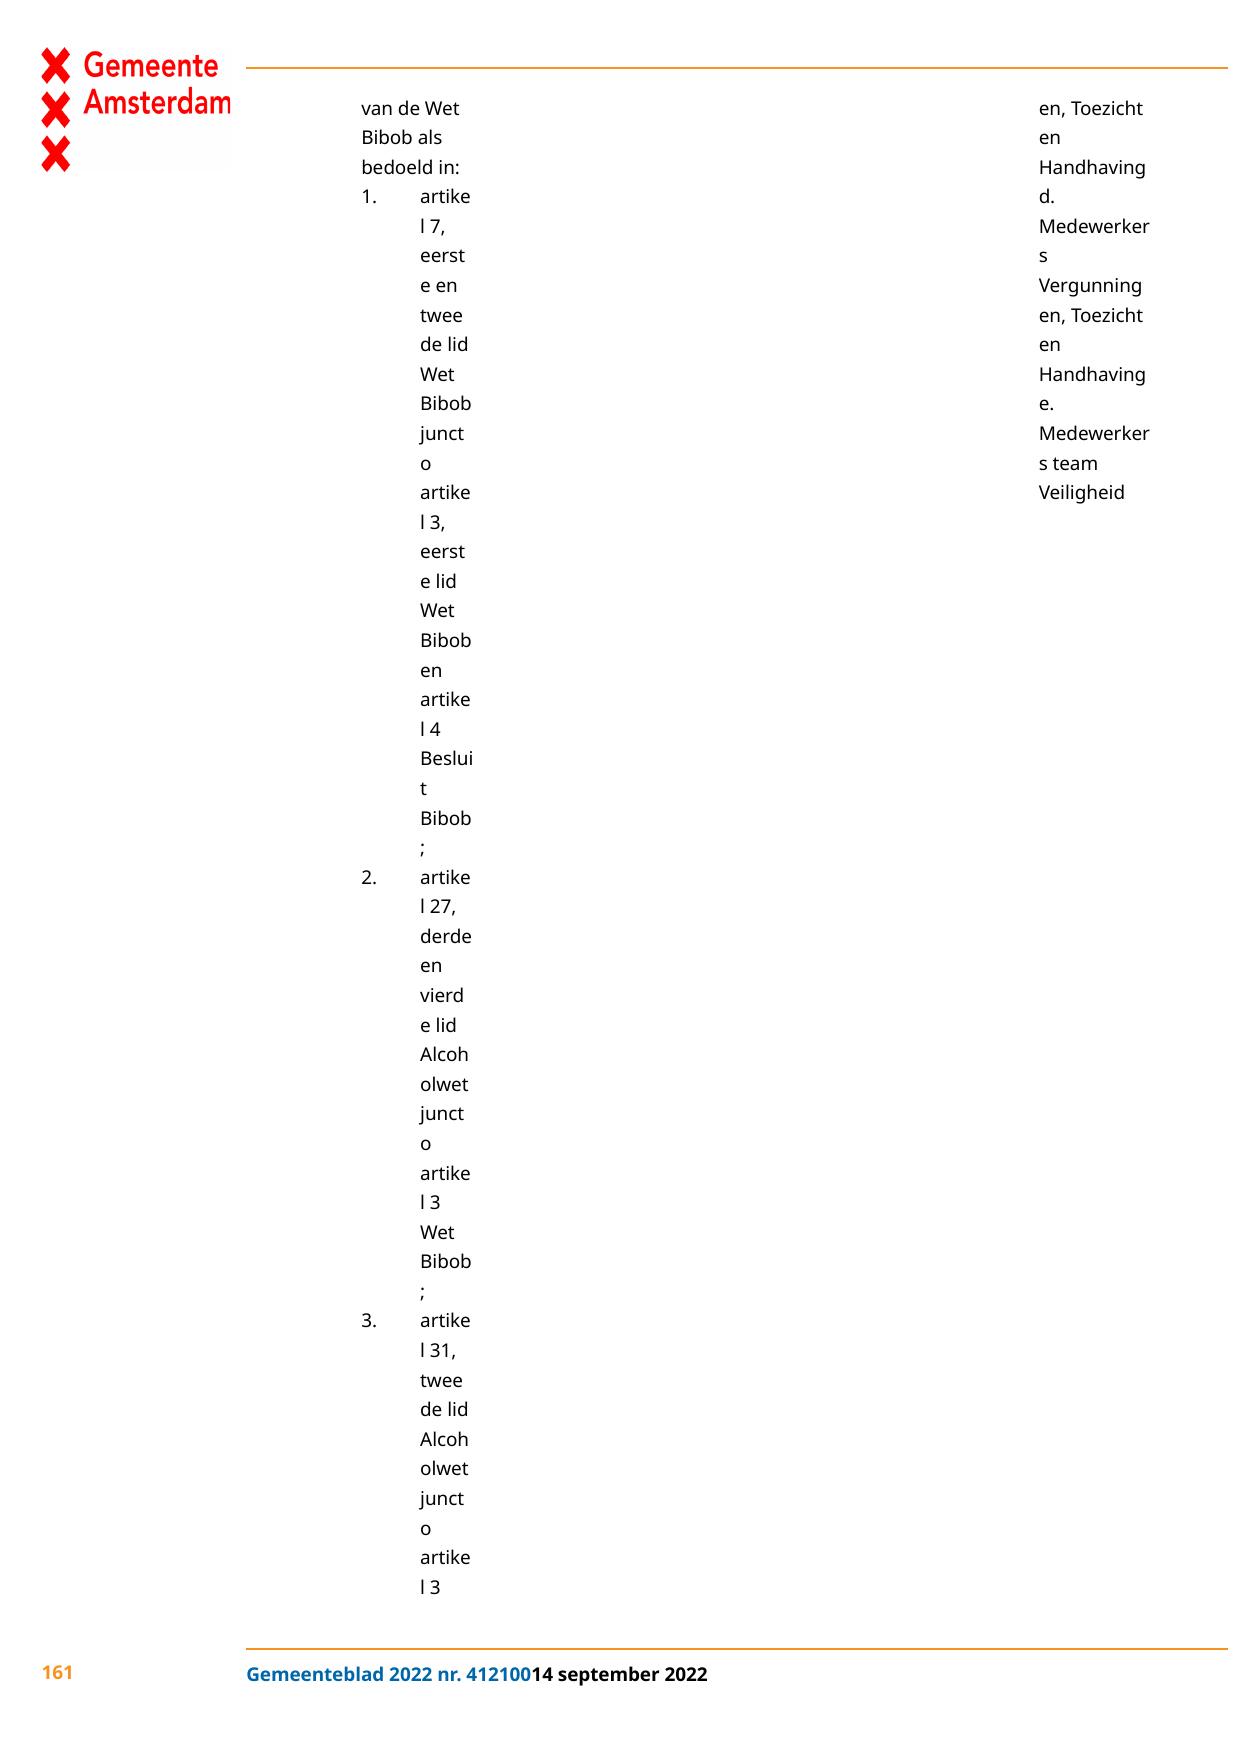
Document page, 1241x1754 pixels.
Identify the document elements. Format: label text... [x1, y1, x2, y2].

table_cell [700, 95, 813, 1600]
table_cell [587, 95, 700, 1600]
table_cell van de Wet Bibob als bedoeld in: artikel 7, eerste en tweede lid Wet Bibob juncto artikel 3, eerste lid Wet Bibob en artikel 4 Besluit Bibob; artikel 27, derde en vierde lid Alcoholwet juncto artikel 3 Wet Bibob; artikel 31, tweede lid Alcoholwet juncto artikel 3 [361, 95, 474, 1600]
table_cell [926, 95, 1038, 1600]
table_cell [474, 95, 587, 1600]
table_cell en, Toezicht en Handhaving d. Medewerkers Vergunningen, Toezicht en Handhaving e. Medewerkers team Veiligheid [1039, 95, 1152, 1600]
picture [41, 47, 231, 172]
table_cell [813, 95, 926, 1600]
table_cell [248, 95, 361, 1600]
